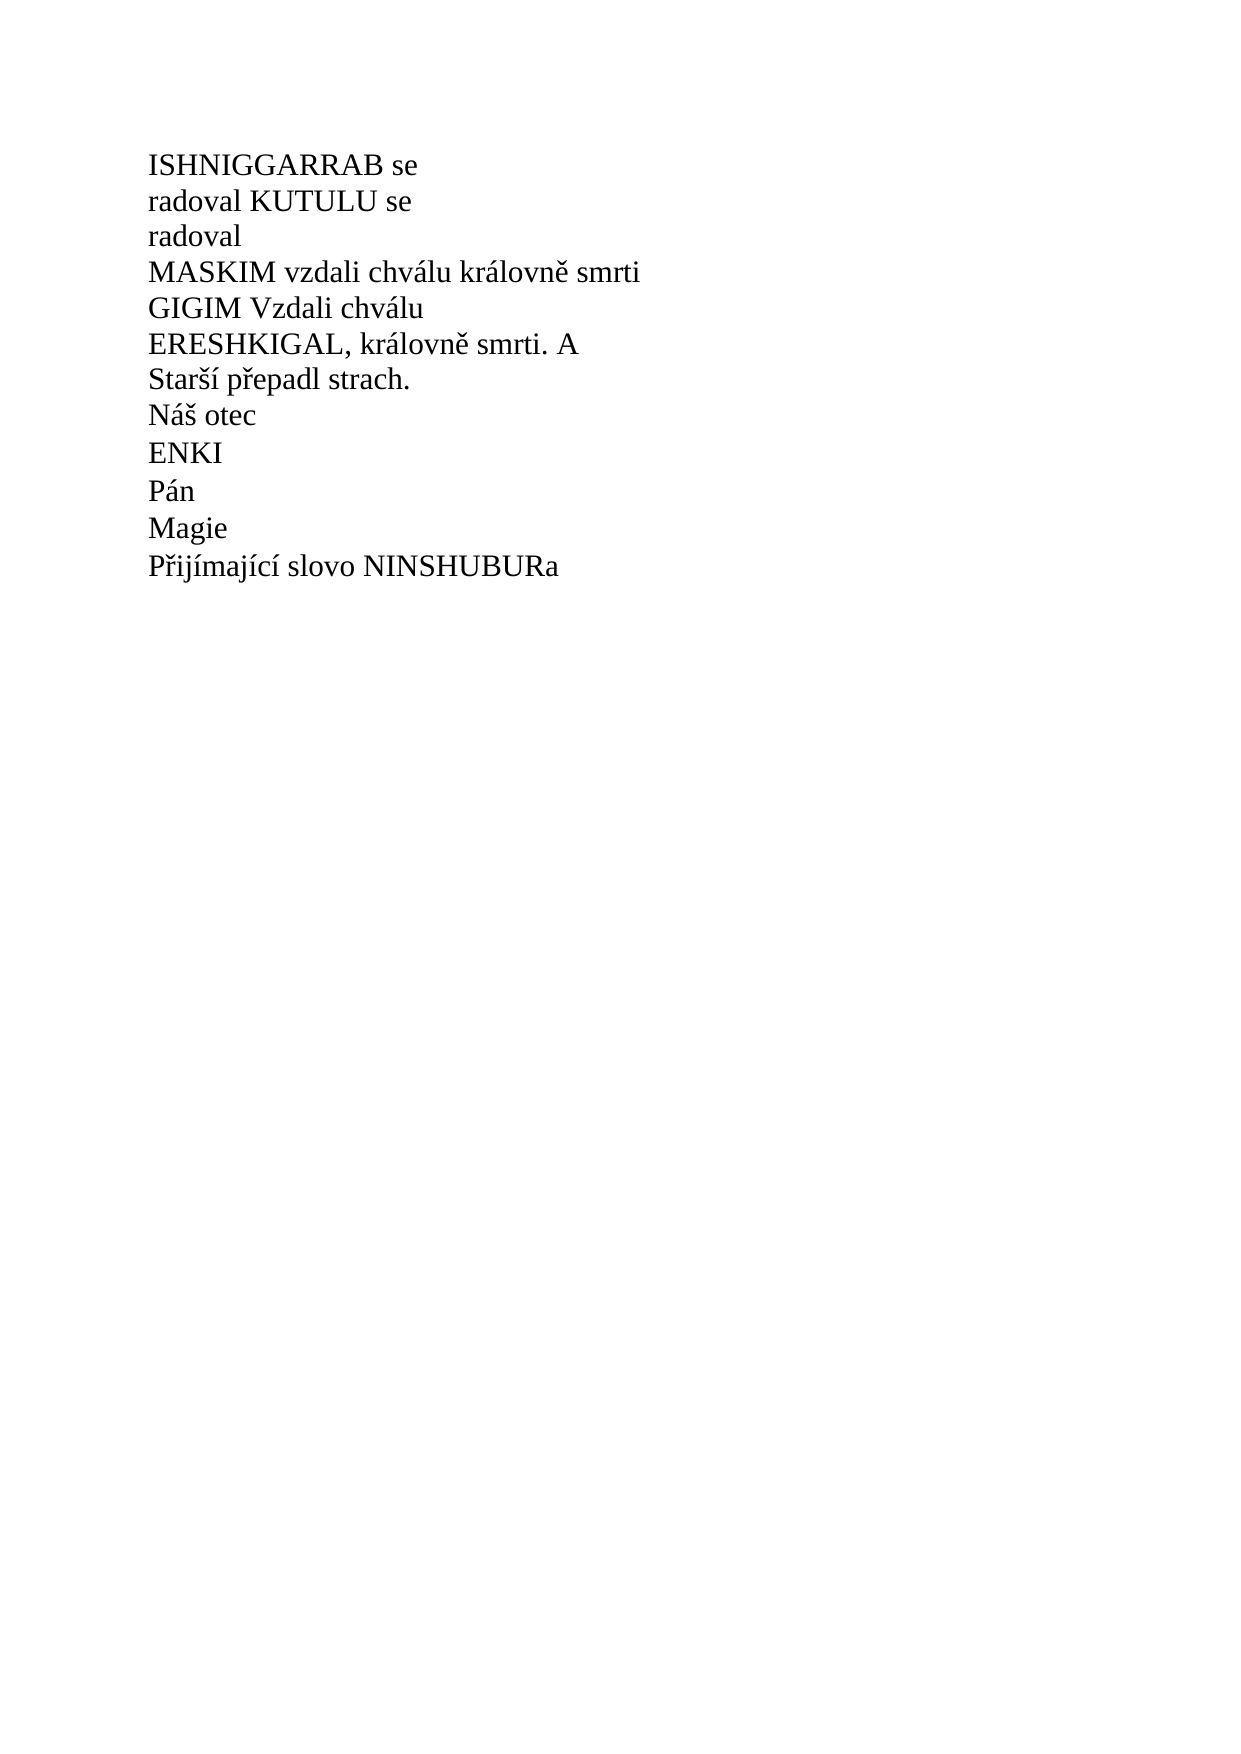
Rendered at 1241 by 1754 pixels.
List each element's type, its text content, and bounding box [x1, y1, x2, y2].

text Náš otec ENKI Pán Magie [148, 396, 276, 545]
text GIGIM Vzdali chválu ERESHKIGAL, královně smrti. A Starší přepadl strach. [148, 289, 605, 396]
text Přijímající slovo NINSHUBURa [148, 547, 646, 583]
text MASKIM vzdali chválu královně smrti [148, 254, 646, 289]
text ISHNIGGARRAB se radoval KUTULU se radoval [148, 146, 426, 254]
